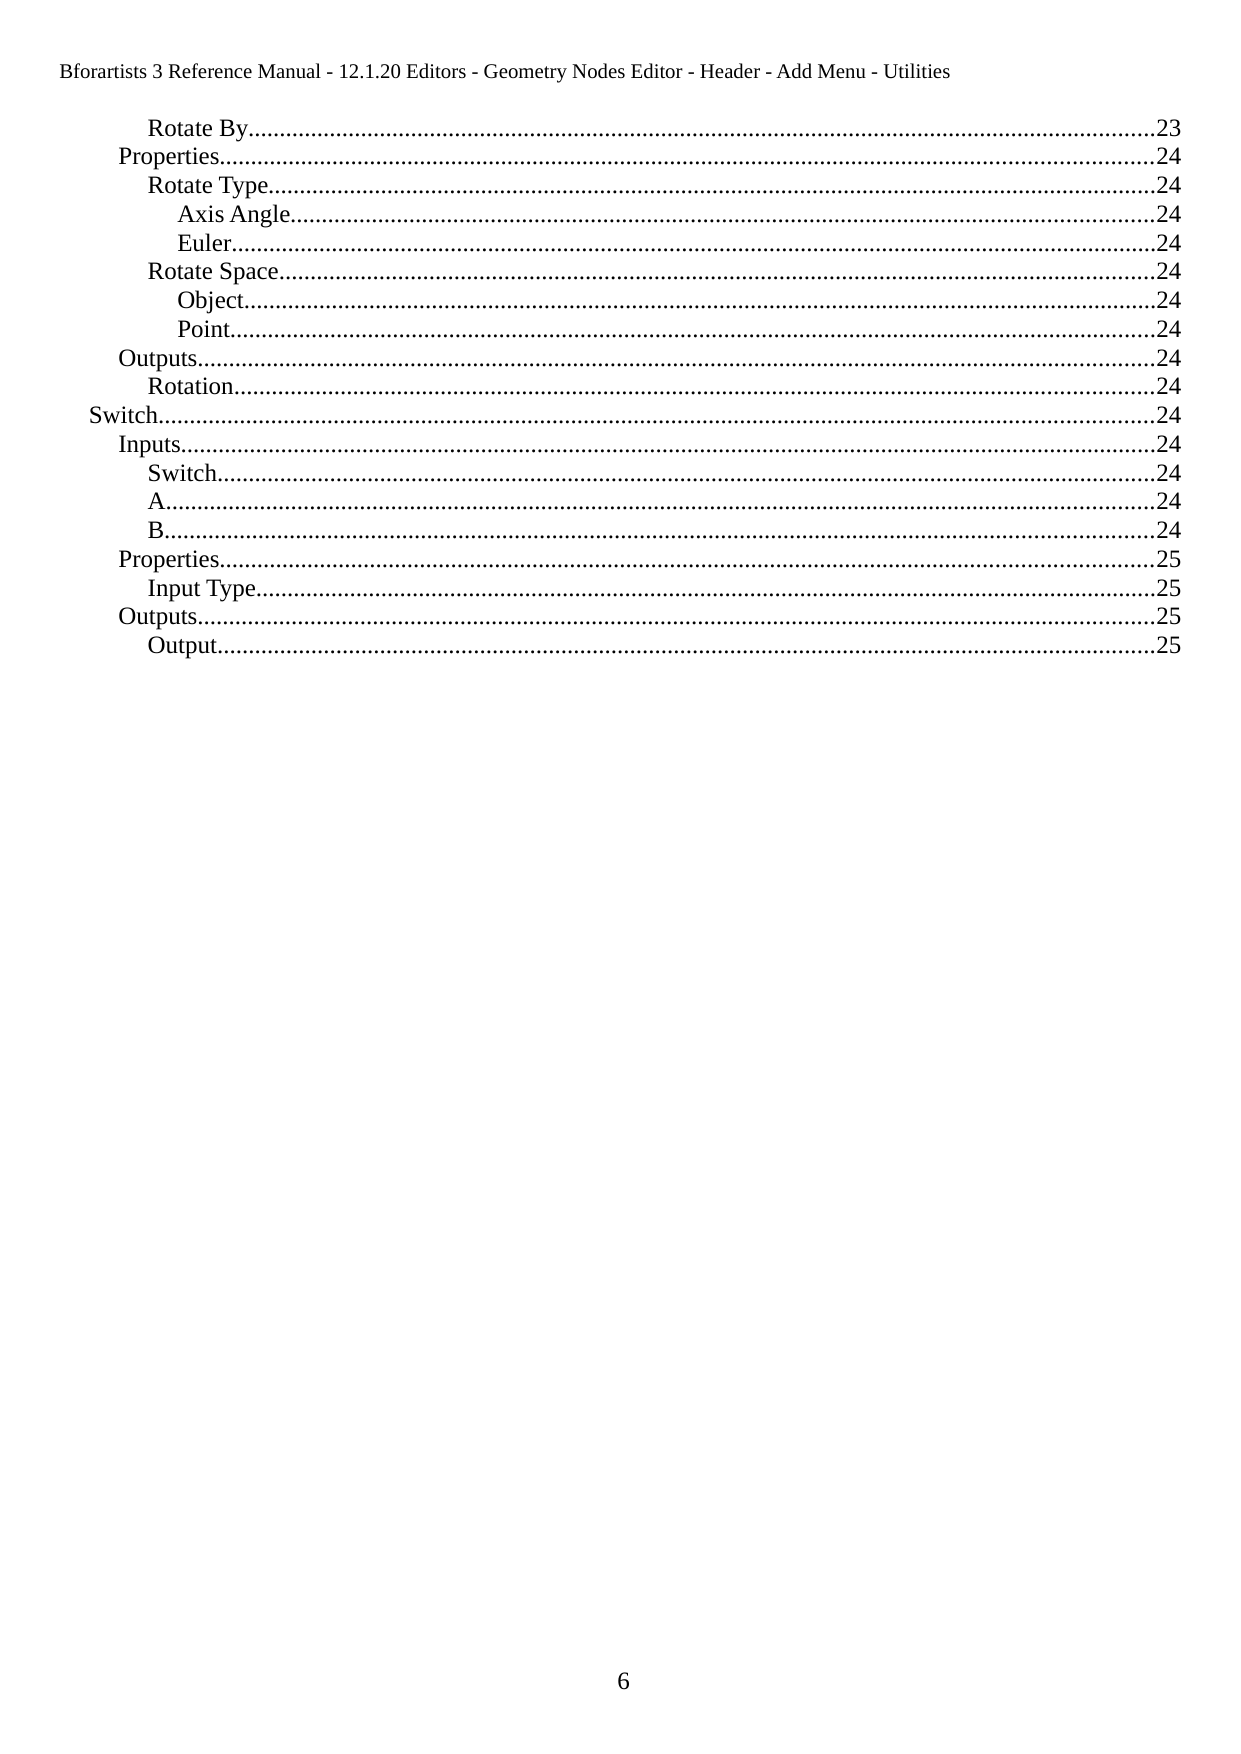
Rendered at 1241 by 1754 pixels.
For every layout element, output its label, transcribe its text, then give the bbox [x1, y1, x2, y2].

text Rotate By 23 [147, 113, 1181, 141]
text Rotation 24 [147, 371, 1181, 400]
text Rotate Space 24 [147, 256, 1181, 285]
text Rotate Type 24 [147, 170, 1181, 199]
text Input Type 25 [147, 573, 1181, 601]
text Outputs 25 [118, 601, 1181, 630]
text Object 24 [177, 285, 1181, 314]
text Point 24 [177, 314, 1181, 343]
text A 24 [147, 486, 1181, 515]
text Euler 24 [177, 228, 1181, 256]
text Switch 24 [88, 400, 1181, 429]
text Axis Angle 24 [177, 199, 1181, 228]
text Switch 24 [147, 458, 1181, 486]
text Properties 25 [118, 544, 1181, 573]
text Output 25 [147, 630, 1181, 659]
text Outputs 24 [118, 343, 1181, 371]
text Inputs 24 [118, 429, 1181, 458]
text Properties 24 [118, 141, 1181, 170]
text B 24 [147, 515, 1181, 544]
